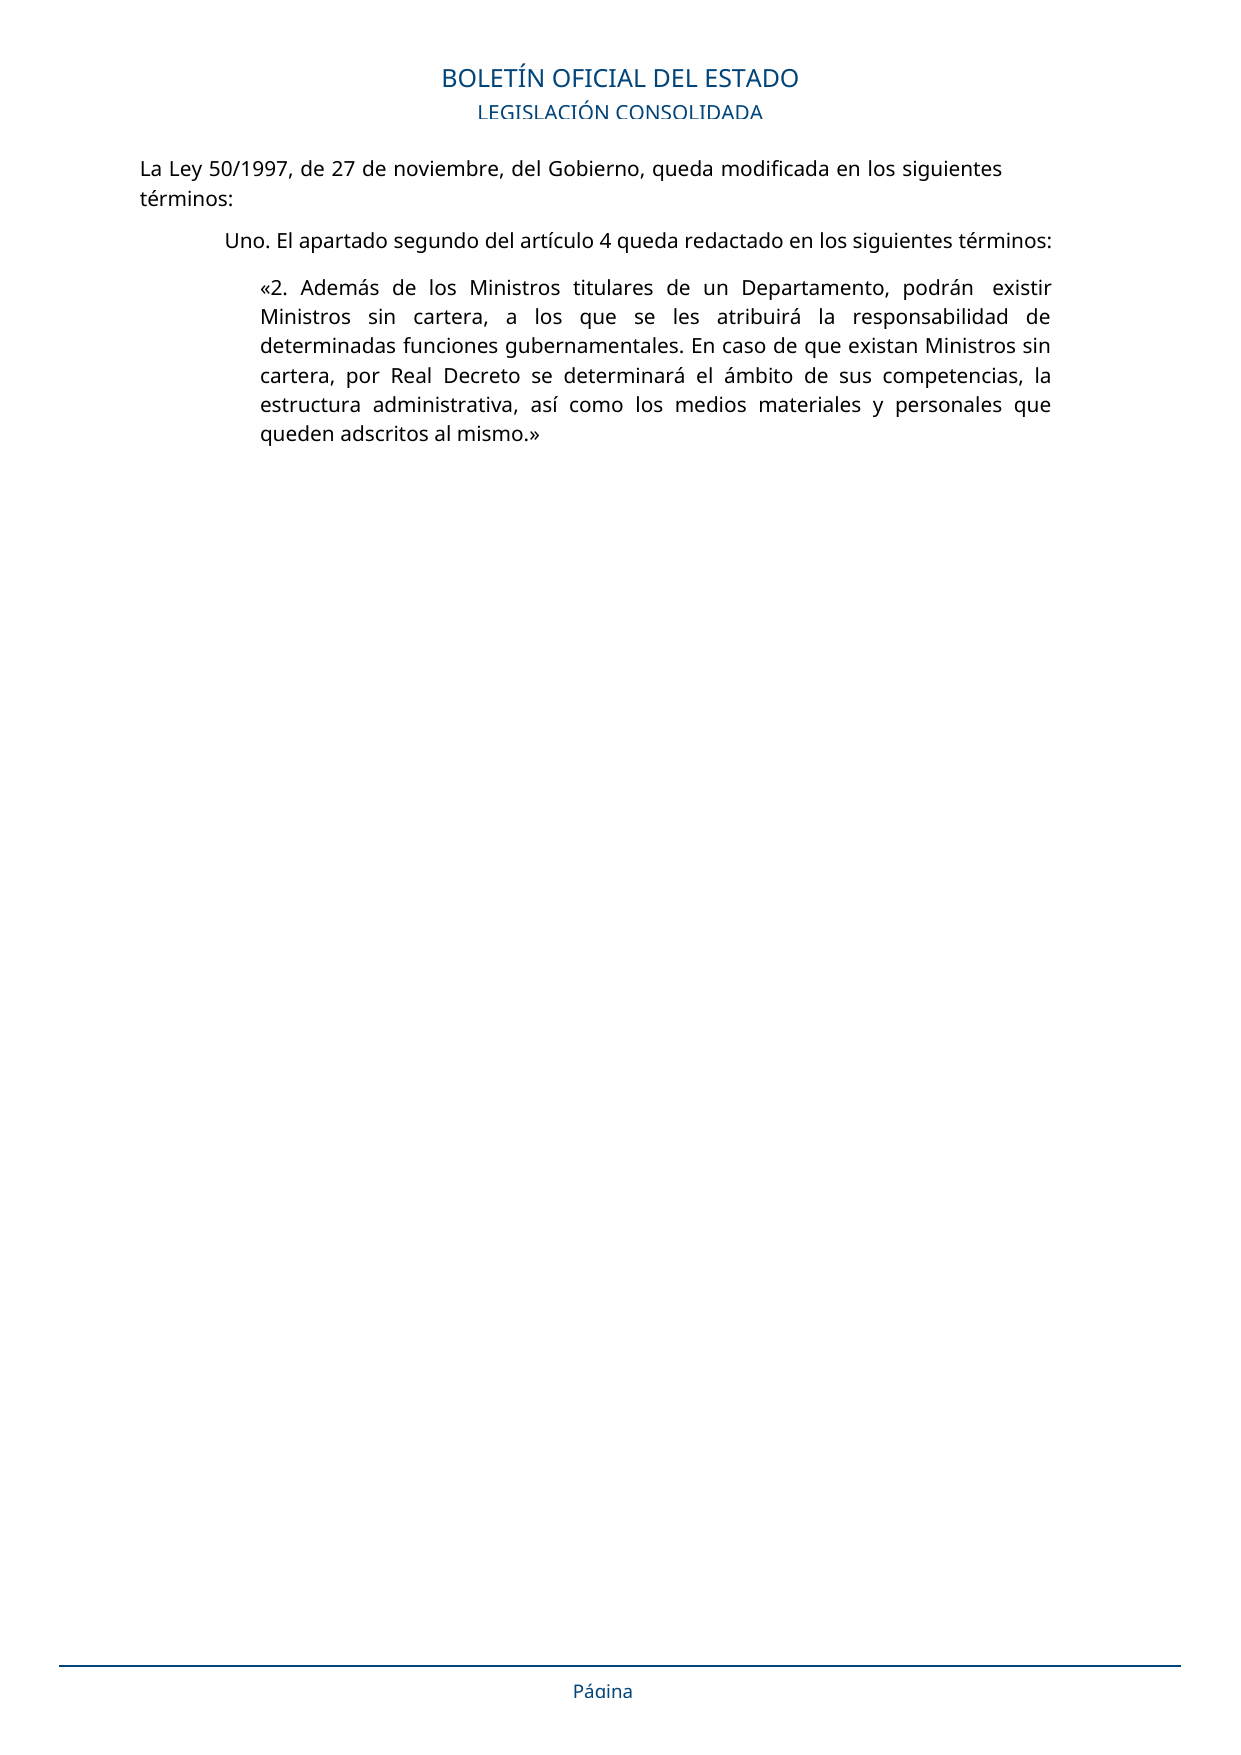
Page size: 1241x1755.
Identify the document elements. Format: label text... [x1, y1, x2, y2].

text La Ley 50/1997, de 27 de noviembre, del Gobierno, queda modificada en los siguientes términos: [139, 154, 1052, 212]
text Uno. El apartado segundo del artículo 4 queda redactado en los siguientes términos: [224, 226, 1184, 254]
text «2. Además de los Ministros titulares de un Departamento, podrán existir Ministros sin cartera, a los que se les atribuirá la responsabilidad de determinadas funciones gubernamentales. En caso de que existan Ministros sin cartera, por Real Decreto se determinará el ámbito de sus competencias, la estructura administrativa, así como los medios materiales y personales que queden adscritos al mismo.» [260, 273, 1052, 448]
